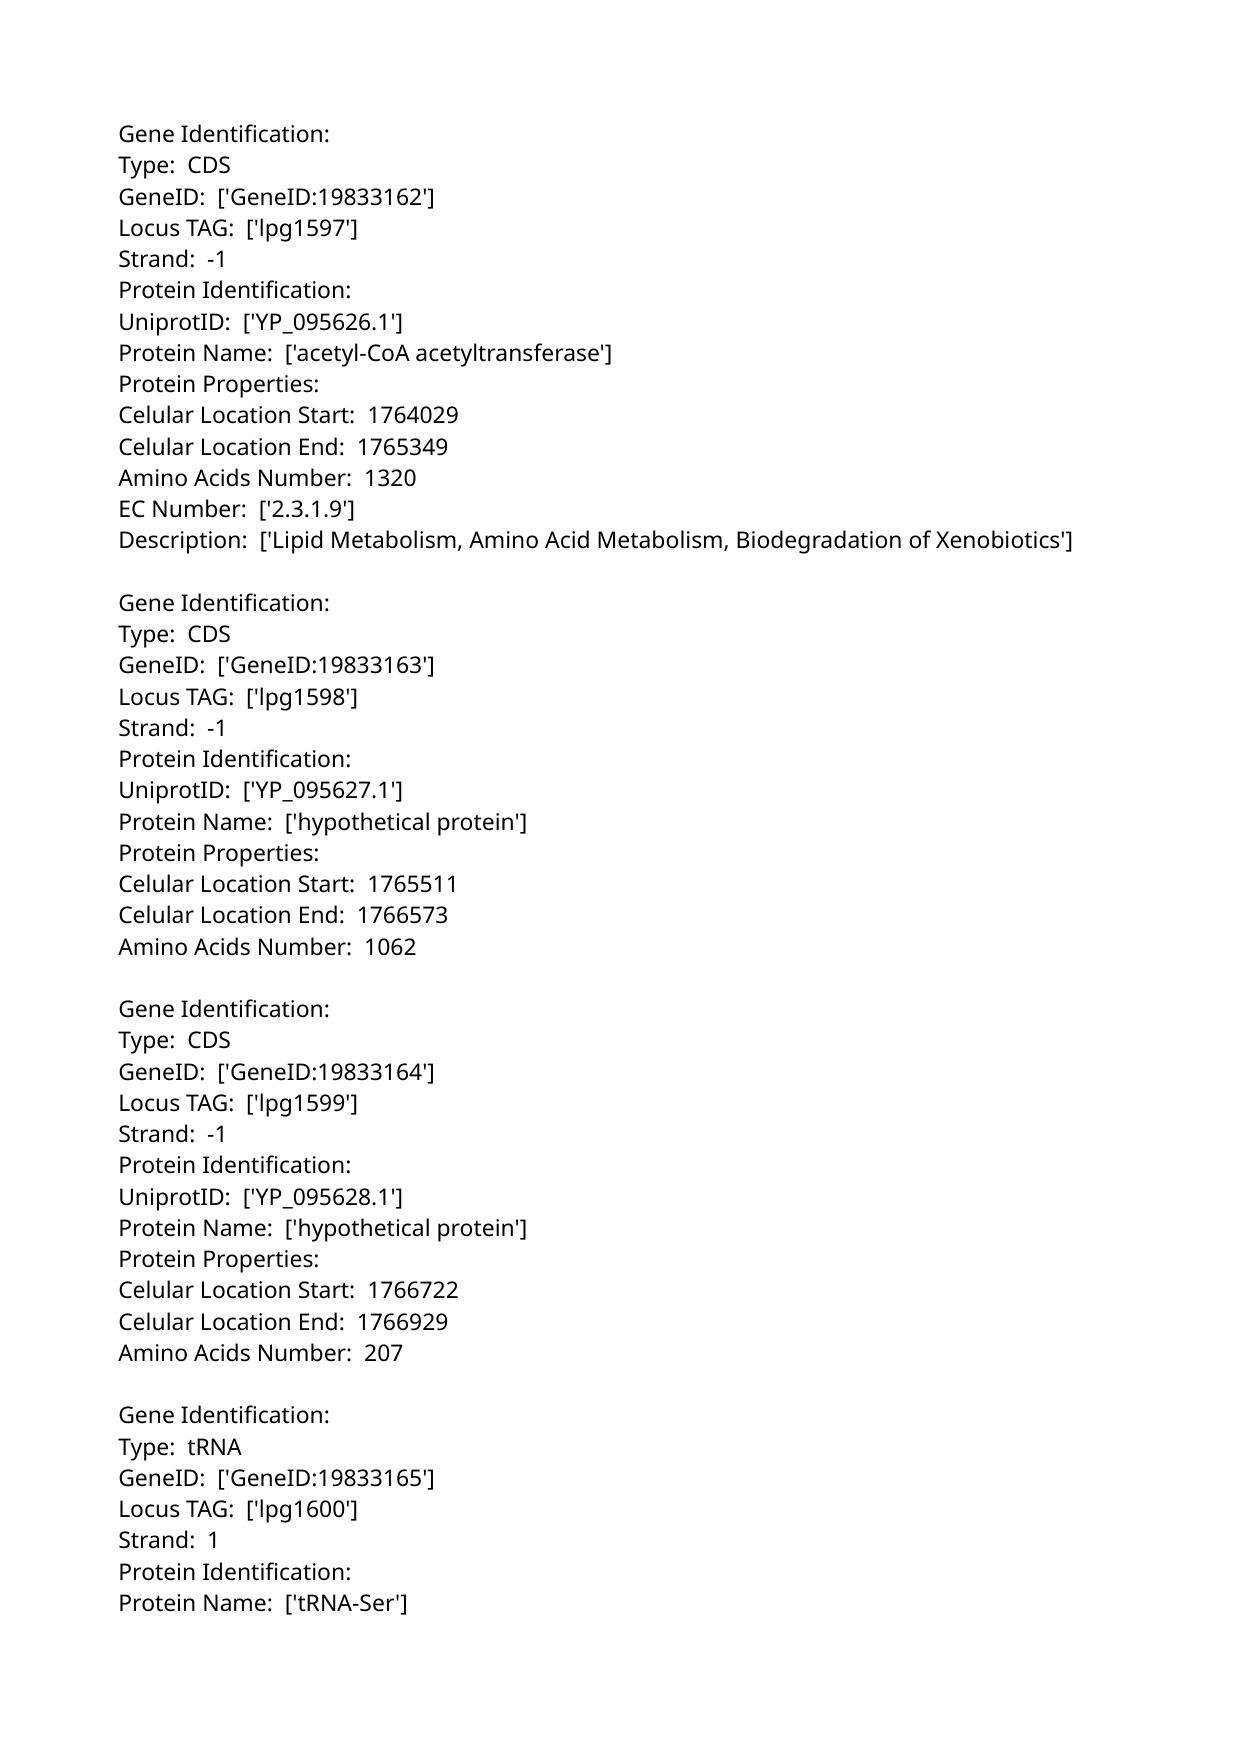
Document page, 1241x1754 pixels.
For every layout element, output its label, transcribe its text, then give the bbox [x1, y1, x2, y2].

text UniprotID: ['YP_095627.1'] [118, 774, 1122, 806]
text Celular Location End: 1766573 [118, 899, 1122, 931]
text Celular Location End: 1766929 [118, 1306, 1122, 1337]
text Protein Properties: [118, 368, 1122, 399]
text Protein Properties: [118, 1243, 1122, 1274]
text Protein Name: ['hypothetical protein'] [118, 1212, 1122, 1243]
text Amino Acids Number: 1062 [118, 931, 1122, 962]
text Type: CDS [118, 618, 1122, 649]
text EC Number: ['2.3.1.9'] [118, 493, 1122, 524]
text Protein Properties: [118, 837, 1122, 868]
text Amino Acids Number: 1320 [118, 462, 1122, 493]
text Protein Identification: [118, 274, 1122, 306]
text Type: CDS [118, 149, 1122, 181]
text Protein Name: ['hypothetical protein'] [118, 806, 1122, 837]
text Celular Location Start: 1765511 [118, 868, 1122, 899]
text Gene Identification: [118, 587, 1122, 618]
text GeneID: ['GeneID:19833162'] [118, 181, 1122, 212]
text Locus TAG: ['lpg1597'] [118, 212, 1122, 243]
text Gene Identification: [118, 993, 1122, 1024]
text Strand: -1 [118, 1118, 1122, 1149]
text Celular Location Start: 1766722 [118, 1274, 1122, 1306]
text Amino Acids Number: 207 [118, 1337, 1122, 1368]
text Locus TAG: ['lpg1598'] [118, 681, 1122, 712]
text Gene Identification: [118, 1399, 1122, 1431]
text Strand: -1 [118, 712, 1122, 743]
text Celular Location Start: 1764029 [118, 399, 1122, 431]
text GeneID: ['GeneID:19833163'] [118, 649, 1122, 681]
text Type: tRNA [118, 1431, 1122, 1462]
text GeneID: ['GeneID:19833164'] [118, 1056, 1122, 1087]
text Strand: -1 [118, 243, 1122, 274]
text GeneID: ['GeneID:19833165'] [118, 1462, 1122, 1493]
text Celular Location End: 1765349 [118, 431, 1122, 462]
text Type: CDS [118, 1024, 1122, 1056]
text Protein Identification: [118, 1556, 1122, 1587]
text UniprotID: ['YP_095626.1'] [118, 306, 1122, 337]
text Description: ['Lipid Metabolism, Amino Acid Metabolism, Biodegradation of Xenobiotics'] [118, 524, 1122, 556]
text Strand: 1 [118, 1524, 1122, 1556]
text UniprotID: ['YP_095628.1'] [118, 1181, 1122, 1212]
text Protein Identification: [118, 743, 1122, 774]
text Gene Identification: [118, 118, 1122, 149]
text Locus TAG: ['lpg1600'] [118, 1493, 1122, 1524]
text Protein Name: ['acetyl-CoA acetyltransferase'] [118, 337, 1122, 368]
text Protein Name: ['tRNA-Ser'] [118, 1587, 1122, 1618]
text Locus TAG: ['lpg1599'] [118, 1087, 1122, 1118]
text Protein Identification: [118, 1149, 1122, 1181]
